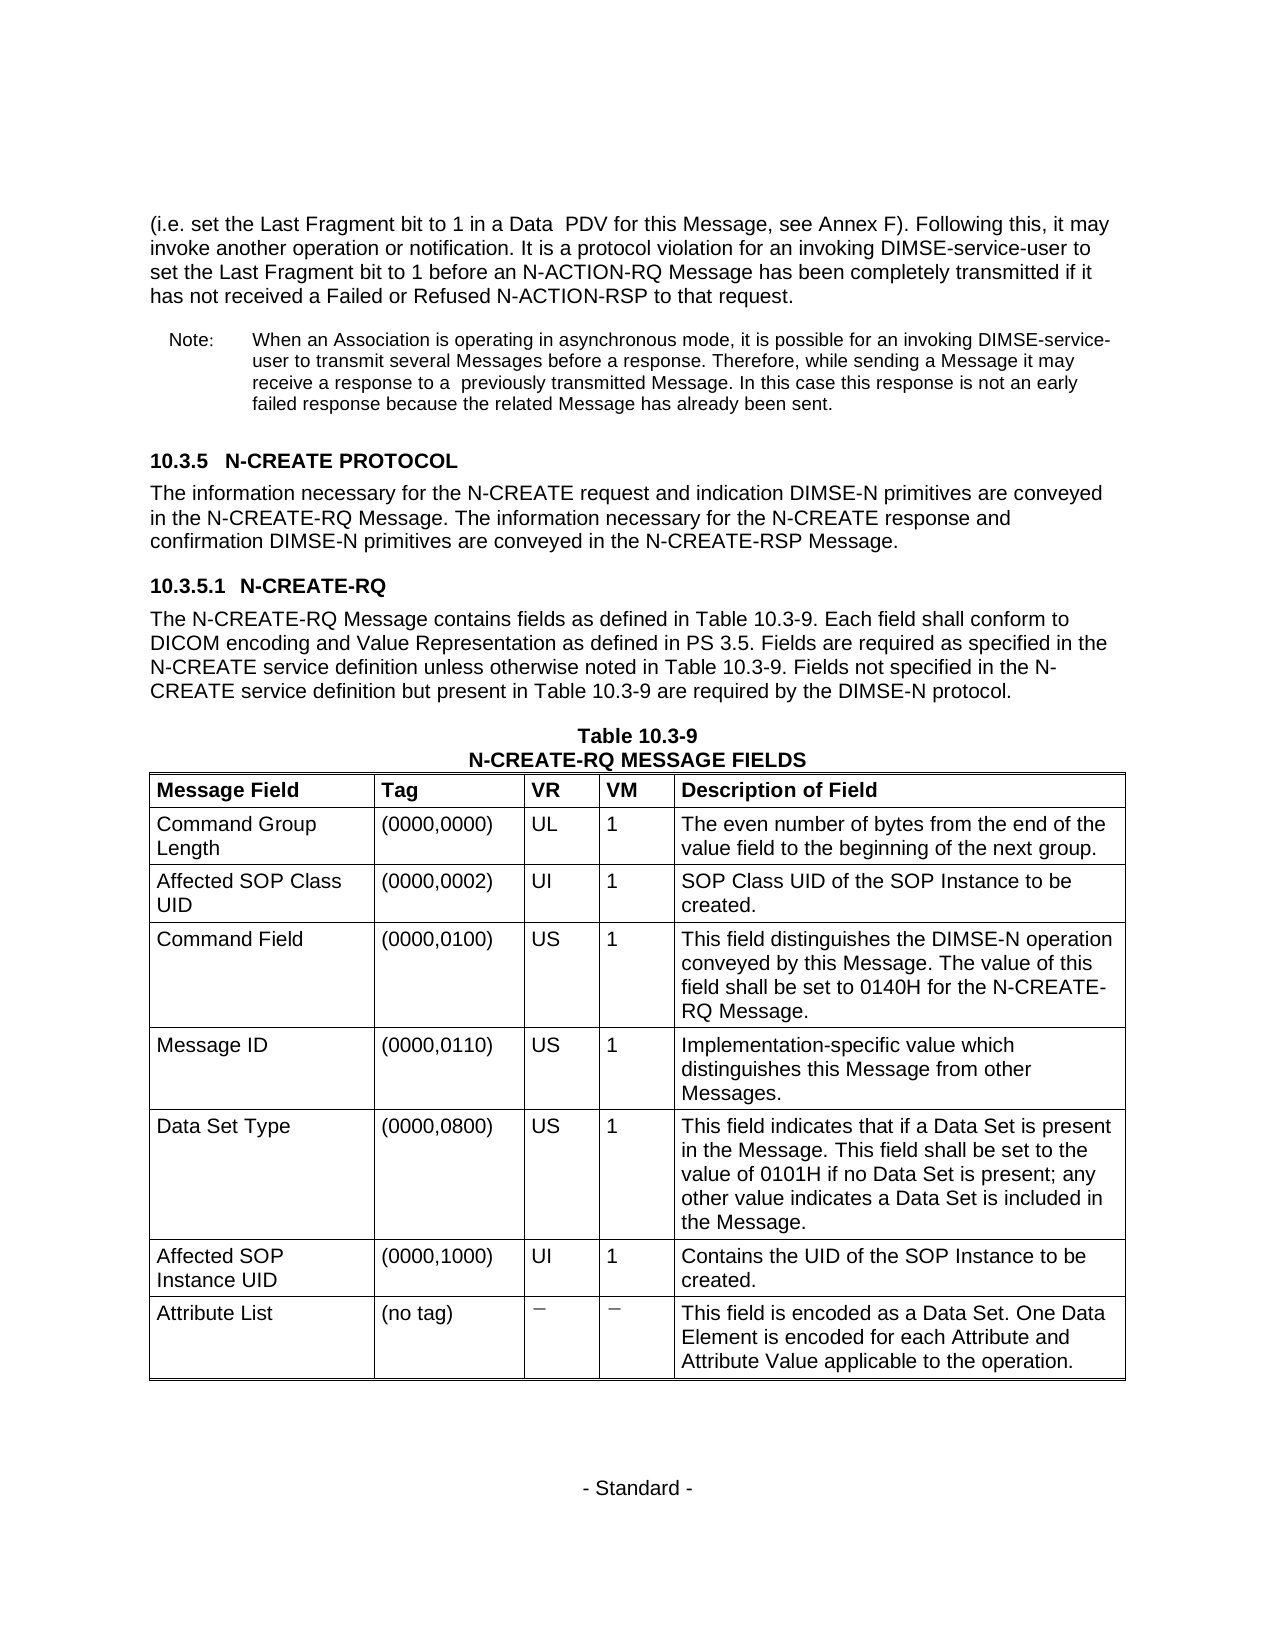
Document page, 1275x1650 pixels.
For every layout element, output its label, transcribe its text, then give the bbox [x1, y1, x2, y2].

table_cell  [600, 1297, 674, 1378]
table_cell US [525, 1110, 599, 1238]
table_cell This field distinguishes the DIMSE-N operation conveyed by this Message. The value of this field shall be set to 0140H for the N-CREATE-RQ Message. [675, 923, 1125, 1027]
table_cell UI [525, 1240, 599, 1296]
text Note When an Association is operating in asynchronous mode, it is possible for an invoking DIMSE-service-user to transmit several Messages before a response. Therefore, while sending a Message it may receive a response to a previously transmitted Message. In this case this response is not an early failed response because the related Message has already been sent. [169, 329, 1125, 415]
table_cell  [525, 1297, 599, 1378]
table_cell 1 [600, 865, 674, 922]
table_cell This field indicates that if a Data Set is present in the Message. This field shall be set to the value of 0101H if no Data Set is present; any other value indicates a Data Set is included in the Message. [675, 1110, 1125, 1238]
table_cell Message ID [150, 1028, 374, 1109]
table_cell This field is encoded as a Data Set. One Data Element is encoded for each Attribute and Attribute Value applicable to the operation. [675, 1297, 1125, 1378]
table_header Description of Field [675, 775, 1125, 807]
table_header Message Field [150, 775, 374, 807]
table_cell US [525, 923, 599, 1027]
table_cell Data Set Type [150, 1110, 374, 1238]
table_cell (0000,0000) [375, 808, 524, 864]
table_cell Implementation-specific value which distinguishes this Message from other Messages. [675, 1028, 1125, 1109]
table_cell (no tag) [375, 1297, 524, 1378]
table_header Tag [375, 775, 524, 807]
table_cell Affected SOP Instance UID [150, 1240, 374, 1296]
text (i.e. set the Last Fragment bit to 1 in a Data PDV for this Message, see Annex F). Following this, it may invoke another operation or notification. It is a protocol violation for an invoking DIMSE-service-user to set the Last Fragment bit to 1 before an N-ACTION-RQ Message has been completely transmitted if it has not received a Failed or Refused N-ACTION-RSP to that request. [150, 212, 1125, 308]
table_cell (0000,0002) [375, 865, 524, 922]
table_header VM [600, 775, 674, 807]
table_cell The even number of bytes from the end of the value field to the beginning of the next group. [675, 808, 1125, 864]
table_cell UL [525, 808, 599, 864]
table_cell Contains the UID of the SOP Instance to be created. [675, 1240, 1125, 1296]
table_cell SOP Class UID of the SOP Instance to be created. [675, 865, 1125, 922]
table_cell 1 [600, 808, 674, 864]
table_cell 1 [600, 923, 674, 1027]
table_cell Attribute List [150, 1297, 374, 1378]
table_cell 1 [600, 1028, 674, 1109]
table_cell Affected SOP Class UID [150, 865, 374, 922]
title Table 10.3-9 N-CREATE-RQ MESSAGE FIELDS [150, 724, 1125, 772]
table_cell (0000,0800) [375, 1110, 524, 1238]
table_cell 1 [600, 1240, 674, 1296]
table_cell (0000,0100) [375, 923, 524, 1027]
table_cell Command Group Length [150, 808, 374, 864]
subtitle 10.3.5.1 N-CREATE-RQ [150, 574, 1125, 598]
table_cell US [525, 1028, 599, 1109]
table_header VR [525, 775, 599, 807]
table_cell UI [525, 865, 599, 922]
text The N-CREATE-RQ Message contains fields as defined in Table 10.3-9. Each field shall conform to DICOM encoding and Value Representation as defined in PS 3.5. Fields are required as specified in the N-CREATE service definition unless otherwise noted in Table 10.3-9. Fields not specified in the N-CREATE service definition but present in Table 10.3-9 are required by the DIMSE-N protocol. [150, 607, 1125, 703]
text The information necessary for the N-CREATE request and indication DIMSE-N primitives are conveyed in the N-CREATE-RQ Message. The information necessary for the N-CREATE response and confirmation DIMSE-N primitives are conveyed in the N-CREATE-RSP Message. [150, 481, 1125, 553]
table_cell (0000,1000) [375, 1240, 524, 1296]
subtitle 10.3.5 N-CREATE PROTOCOL [150, 449, 1125, 473]
table_cell 1 [600, 1110, 674, 1238]
table_cell (0000,0110) [375, 1028, 524, 1109]
table_cell Command Field [150, 923, 374, 1027]
